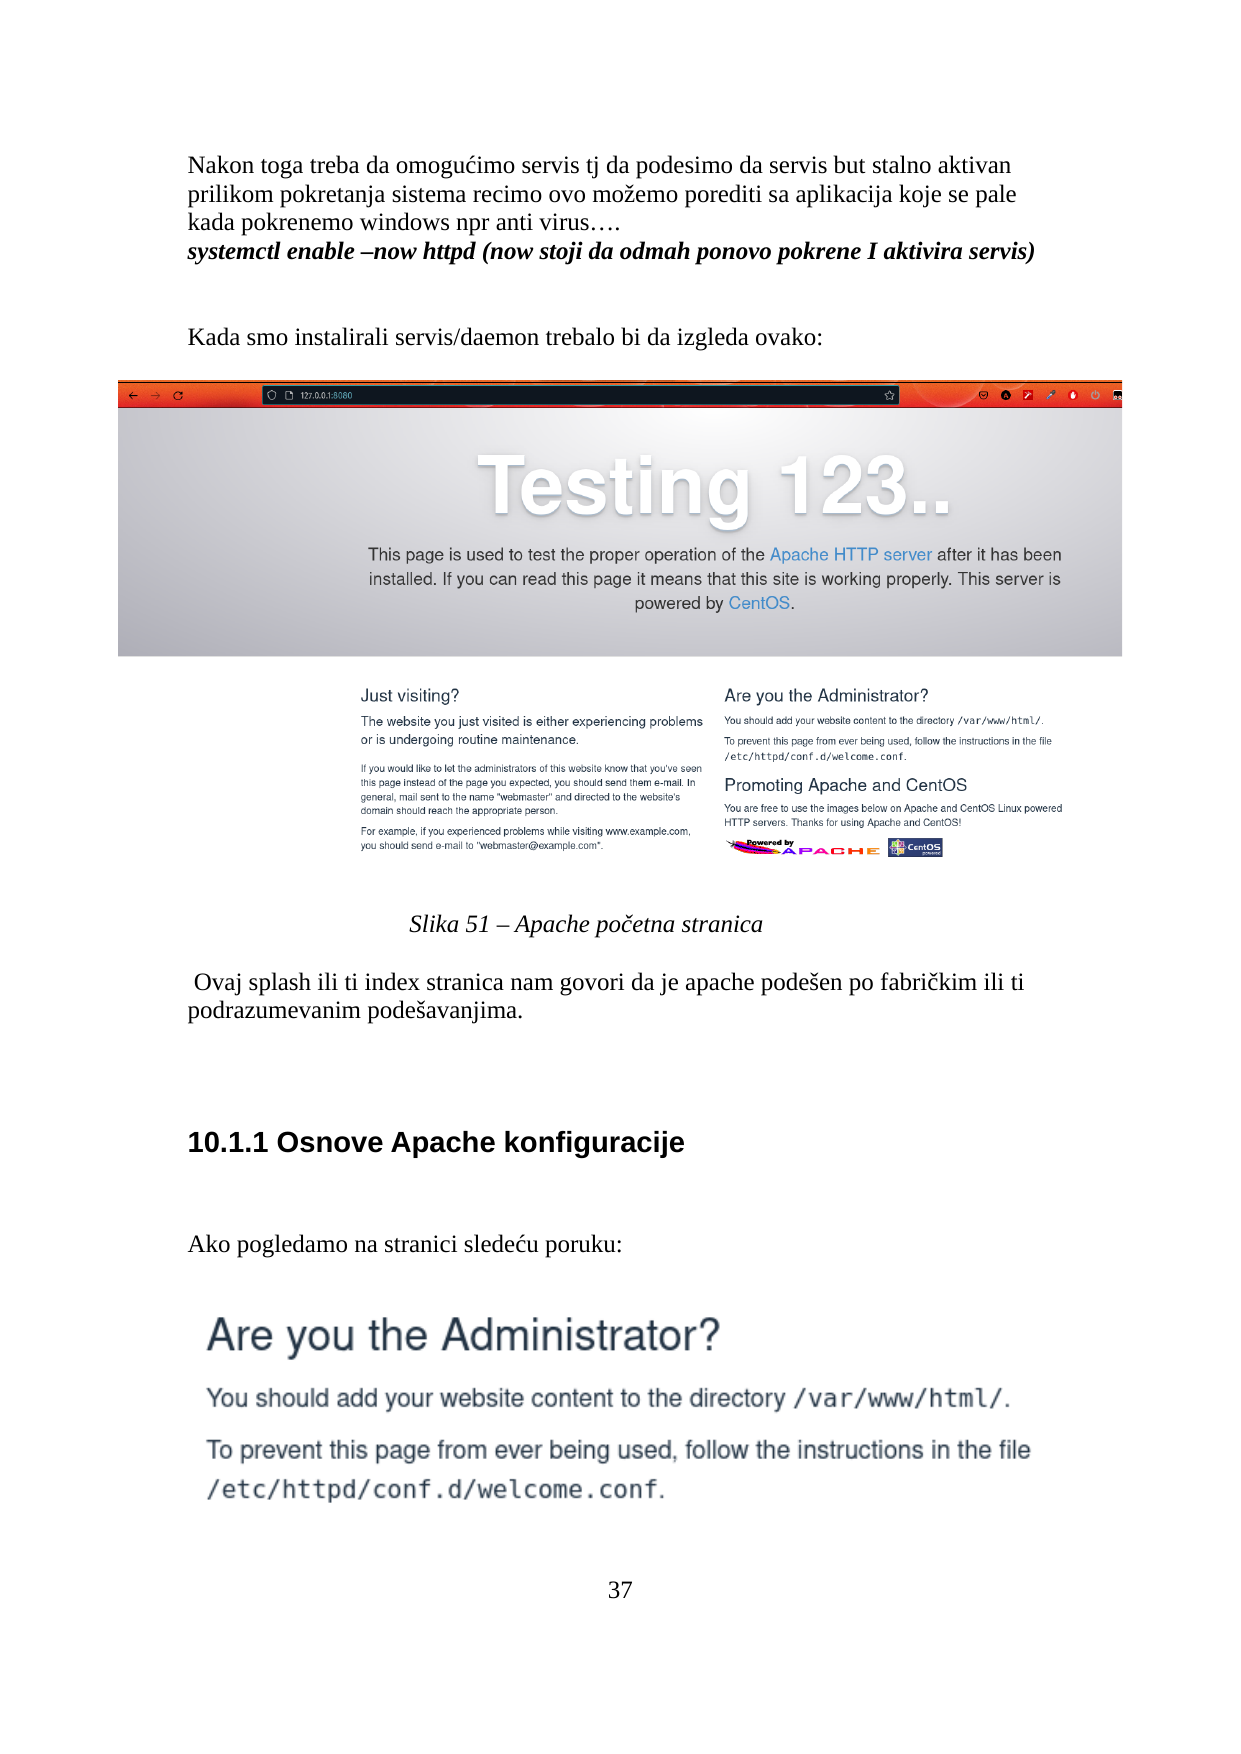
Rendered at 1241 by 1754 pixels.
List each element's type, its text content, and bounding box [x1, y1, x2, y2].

text Kada smo instalirali servis/daemon trebalo bi da izgleda ovako: [187, 322, 1053, 351]
text Ako pogledamo na stranici sledeću poruku: [187, 1229, 1053, 1286]
text systemctl enable –now httpd (now stoji da odmah ponovo pokrene I aktivira servis) [187, 236, 1053, 265]
text Nakon toga treba da omogućimo servis tj da podesimo da servis but stalno aktivan prilikom pokretanja sistema recimo ovo možemo porediti sa aplikacija koje se pale kada pokrenemo windows npr anti virus…. [187, 150, 1053, 236]
text Slika 51 – Apache početna stranica [187, 909, 1053, 938]
text Ovaj splash ili ti index stranica nam govori da je apache podešen po fabričkim ili ti podrazumevanim podešavanjima. [187, 967, 1053, 1024]
subtitle 10.1.1 Osnove Apache konfiguracije [187, 1125, 1053, 1159]
picture [183, 1294, 1064, 1525]
picture [118, 380, 1123, 881]
